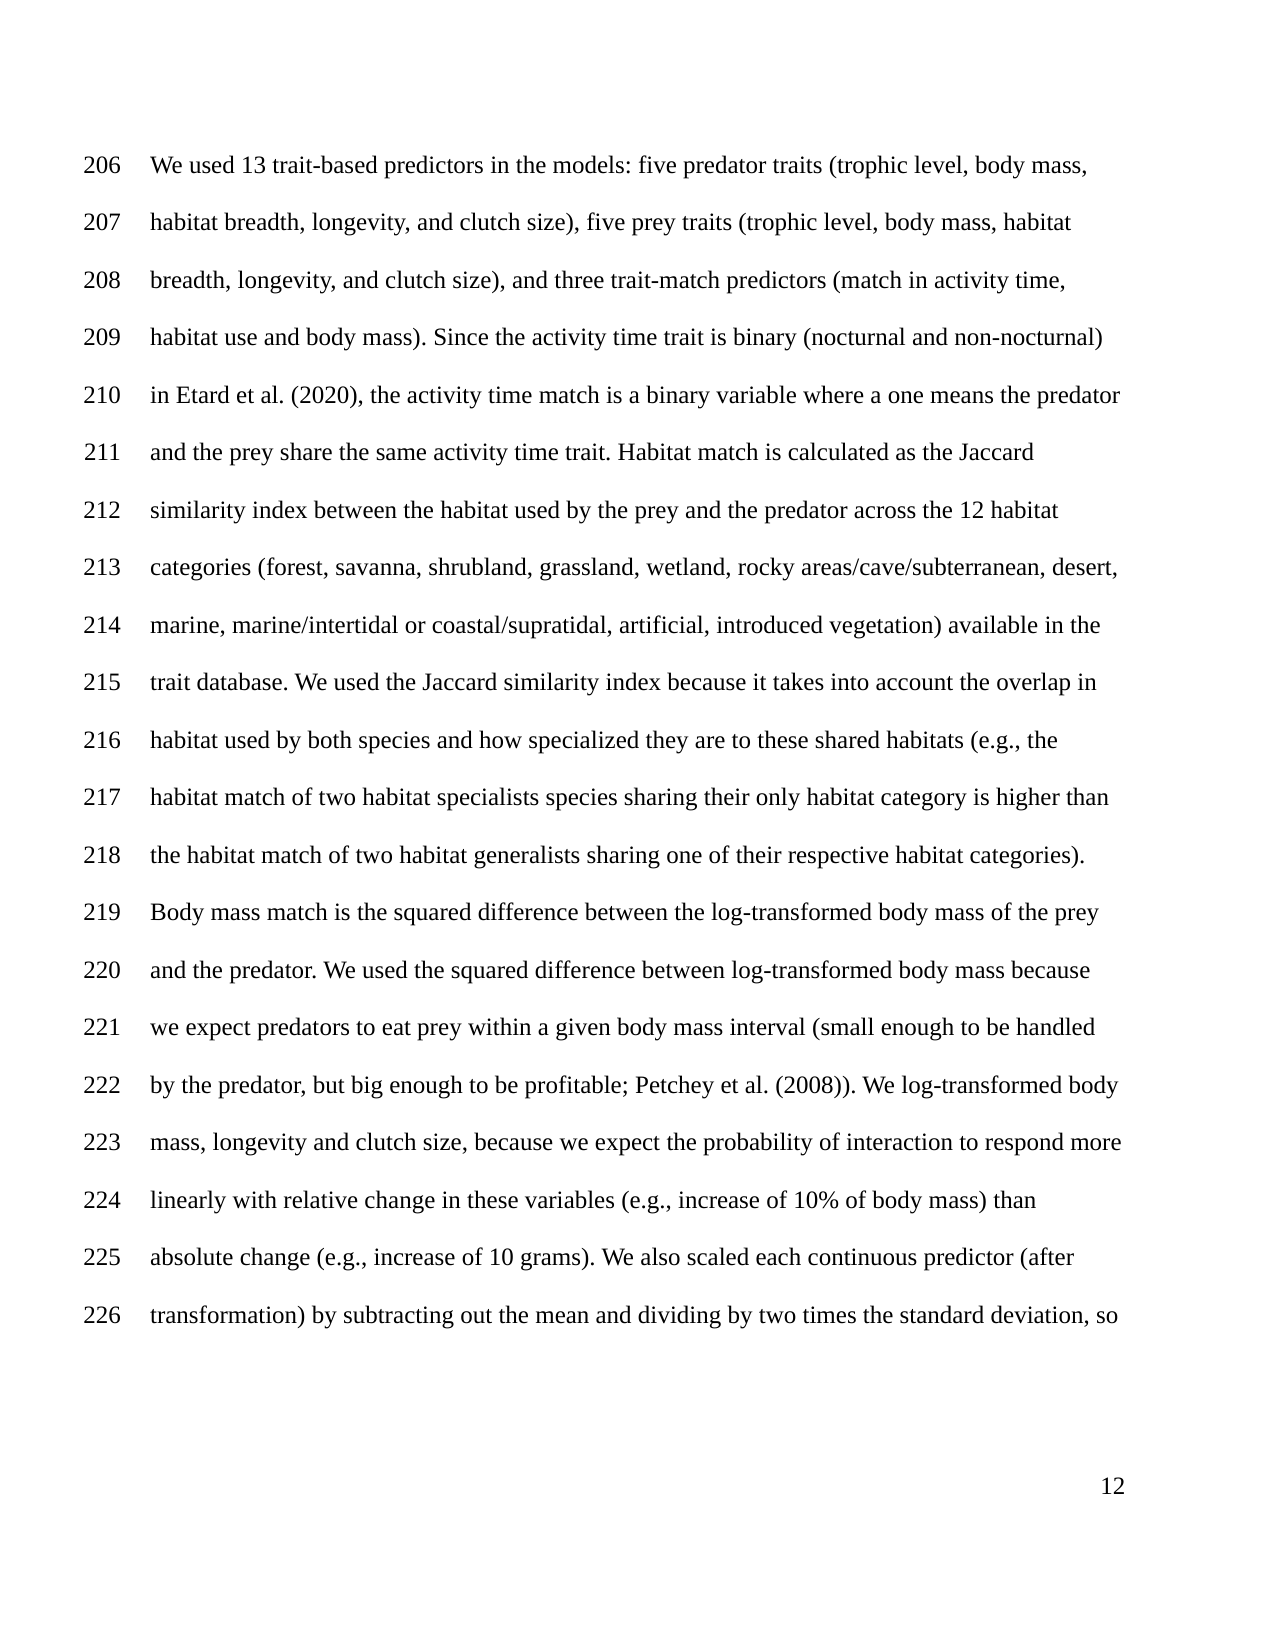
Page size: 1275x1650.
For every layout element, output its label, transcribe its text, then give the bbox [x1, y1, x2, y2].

text We used 13 trait-based predictors in the models: five predator traits (trophic level, body mass, habitat breadth, longevity, and clutch size), five prey traits (trophic level, body mass, habitat breadth, longevity, and clutch size), and three trait-match predictors (match in activity time, habitat use and body mass). Since the activity time trait is binary (nocturnal and non-nocturnal) in Etard et al. (2020), the activity time match is a binary variable where a one means the predator and the prey share the same activity time trait. Habitat match is calculated as the Jaccard similarity index between the habitat used by the prey and the predator across the 12 habitat categories (forest, savanna, shrubland, grassland, wetland, rocky areas/cave/subterranean, desert, marine, marine/intertidal or coastal/supratidal, artificial, introduced vegetation) available in the trait database. We used the Jaccard similarity index because it takes into account the overlap in habitat used by both species and how specialized they are to these shared habitats (e.g., the habitat match of two habitat specialists species sharing their only habitat category is higher than the habitat match of two habitat generalists sharing one of their respective habitat categories). Body mass match is the squared difference between the log-transformed body mass of the prey and the predator. We used the squared difference between log-transformed body mass because we expect predators to eat prey within a given body mass interval (small enough to be handled by the predator, but big enough to be profitable; Petchey et al. (2008)). We log-transformed body mass, longevity and clutch size, because we expect the probability of interaction to respond more linearly with relative change in these variables (e.g., increase of 10% of body mass) than absolute change (e.g., increase of 10 grams). We also scaled each continuous predictor (after transformation) by subtracting out the mean and dividing by two times the standard deviation, so [150, 150, 1125, 1329]
